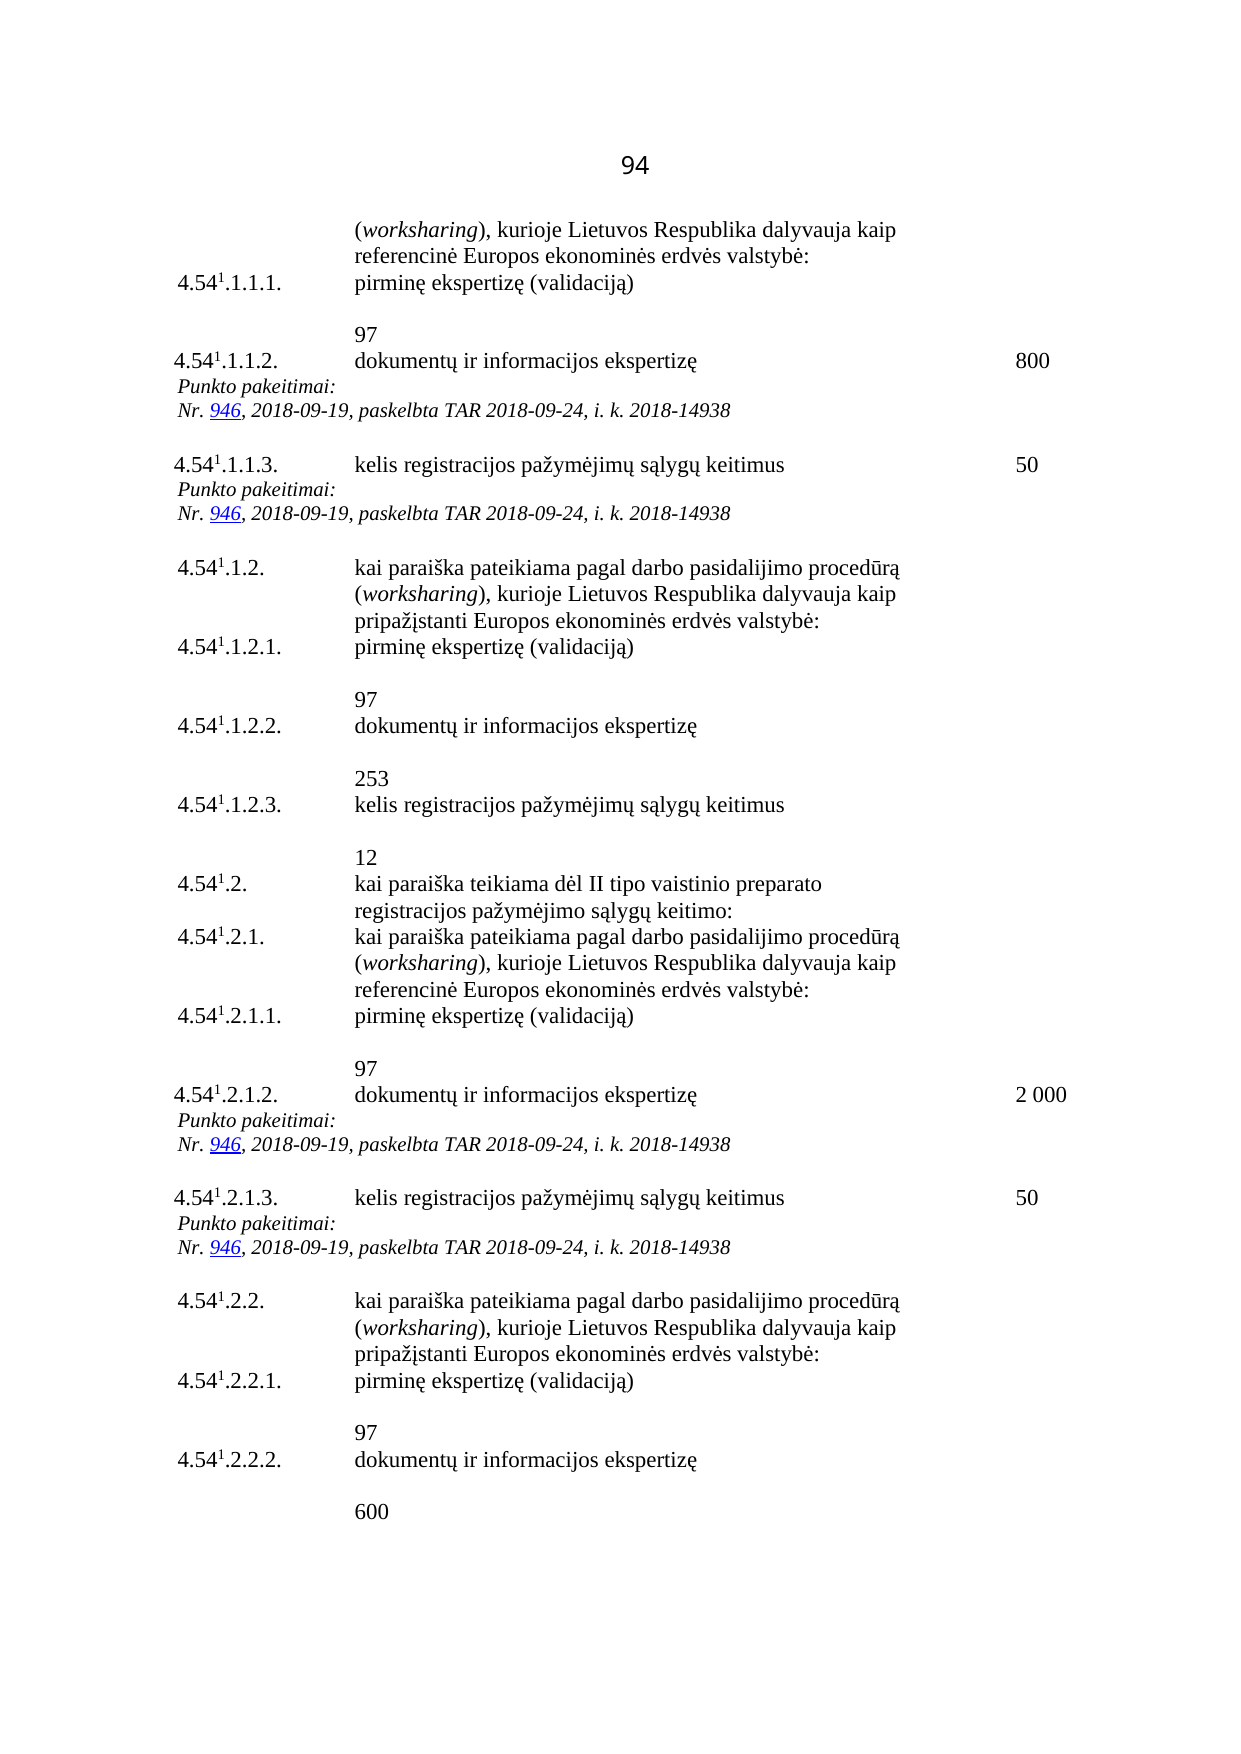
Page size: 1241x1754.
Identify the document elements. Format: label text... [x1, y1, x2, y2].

text Punkto pakeitimai: [177, 477, 1093, 501]
text (worksharing), kurioje Lietuvos Respublika dalyvauja kaip [354, 580, 945, 607]
text (worksharing), kurioje Lietuvos Respublika dalyvauja kaip [354, 949, 945, 976]
text pripažįstanti Europos ekonominės erdvės valstybė: [354, 607, 945, 633]
text (worksharing), kurioje Lietuvos Respublika dalyvauja kaip [354, 1314, 945, 1340]
text 4.541.2.1. kai paraiška pateikiama pagal darbo pasidalijimo procedūrą [177, 923, 945, 949]
text (worksharing), kurioje Lietuvos Respublika dalyvauja kaip [354, 216, 945, 242]
text 4.541.1.1.1. pirminę ekspertizę (validaciją) 97 [177, 268, 945, 348]
text 4.541.1.2.1. pirminę ekspertizę (validaciją) 97 [177, 633, 945, 712]
text 4.541.2.1.1. pirminę ekspertizę (validaciją) 97 [177, 1002, 945, 1081]
text pripažįstanti Europos ekonominės erdvės valstybė: [354, 1340, 945, 1367]
text 4.541.1.2. kai paraiška pateikiama pagal darbo pasidalijimo procedūrą [177, 554, 945, 580]
text 4.541.2.1.3. kelis registracijos pažymėjimų sąlygų keitimus 50 [174, 1184, 1093, 1211]
text referencinė Europos ekonominės erdvės valstybė: [354, 242, 945, 268]
text 4.541.1.1.3. kelis registracijos pažymėjimų sąlygų keitimus 50 [174, 451, 1093, 477]
text Punkto pakeitimai: [177, 374, 1093, 398]
text 4.541.1.2.2. dokumentų ir informacijos ekspertizę 253 [177, 712, 945, 791]
text referencinė Europos ekonominės erdvės valstybė: [354, 976, 945, 1002]
text 4.541.1.2.3. kelis registracijos pažymėjimų sąlygų keitimus 12 [177, 791, 945, 870]
text 4.541.1.1.2. dokumentų ir informacijos ekspertizę 800 [174, 348, 1093, 374]
text Nr. 946, 2018-09-19, paskelbta TAR 2018-09-24, i. k. 2018-14938 [177, 398, 1093, 422]
text 4.541.2.1.2. dokumentų ir informacijos ekspertizę 2 000 [174, 1081, 1093, 1107]
text registracijos pažymėjimo sąlygų keitimo: [354, 897, 945, 923]
text Punkto pakeitimai: [177, 1211, 1093, 1235]
text Nr. 946, 2018-09-19, paskelbta TAR 2018-09-24, i. k. 2018-14938 [177, 501, 1093, 525]
text Nr. 946, 2018-09-19, paskelbta TAR 2018-09-24, i. k. 2018-14938 [177, 1235, 1093, 1259]
text Punkto pakeitimai: [177, 1107, 1093, 1132]
text 4.541.2.2. kai paraiška pateikiama pagal darbo pasidalijimo procedūrą [177, 1288, 945, 1314]
text 4.541.2.2.2. dokumentų ir informacijos ekspertizę 600 [177, 1446, 945, 1525]
text 4.541.2.2.1. pirminę ekspertizę (validaciją) 97 [177, 1367, 945, 1446]
text 4.541.2. kai paraiška teikiama dėl II tipo vaistinio preparato [177, 870, 945, 897]
text Nr. 946, 2018-09-19, paskelbta TAR 2018-09-24, i. k. 2018-14938 [177, 1132, 1093, 1156]
